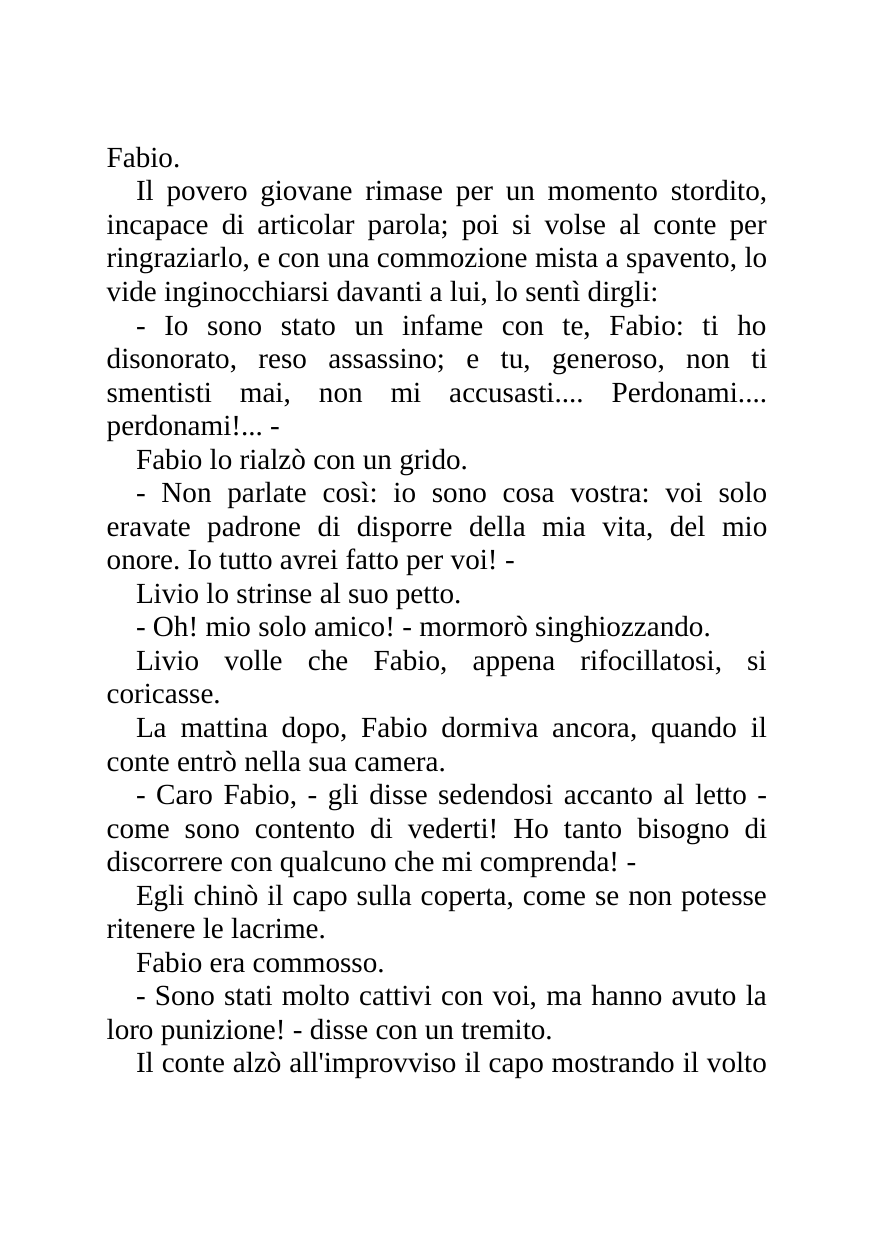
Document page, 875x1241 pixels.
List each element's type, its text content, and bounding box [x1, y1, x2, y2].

text Fabio lo rialzò con un grido. [106, 442, 768, 475]
text - Io sono stato un infame con te, Fabio: ti ho disonorato, reso assassino; e tu, generoso, non ti smentisti mai, non mi accusasti.... Perdonami.... perdonami!... - [106, 308, 768, 442]
text - Oh! mio solo amico! - mormorò singhiozzando. [106, 609, 768, 643]
text Livio volle che Fabio, appena rifocillatosi, si coricasse. [106, 643, 768, 710]
text - Non parlate così: io sono cosa vostra: voi solo eravate padrone di disporre della mia vita, del mio onore. Io tutto avrei fatto per voi! - [106, 475, 768, 576]
text Il povero giovane rimase per un momento stordito, incapace di articolar parola; poi si volse al conte per ringraziarlo, e con una commozione mista a spavento, lo vide inginocchiarsi davanti a lui, lo sentì dirgli: [106, 173, 768, 308]
text Livio lo strinse al suo petto. [106, 576, 768, 609]
text Fabio era commosso. [106, 945, 768, 978]
text - Sono stati molto cattivi con voi, ma hanno avuto la loro punizione! - disse con un tremito. [106, 978, 768, 1046]
text Fabio. [106, 140, 768, 173]
text La mattina dopo, Fabio dormiva ancora, quando il conte entrò nella sua camera. [106, 710, 768, 777]
text - Caro Fabio, - gli disse sedendosi accanto al letto - come sono contento di vederti! Ho tanto bisogno di discorrere con qualcuno che mi comprenda! - [106, 777, 768, 878]
text Egli chinò il capo sulla coperta, come se non potesse ritenere le lacrime. [106, 878, 768, 945]
text Il conte alzò all'improvviso il capo mostrando il volto [106, 1046, 768, 1079]
